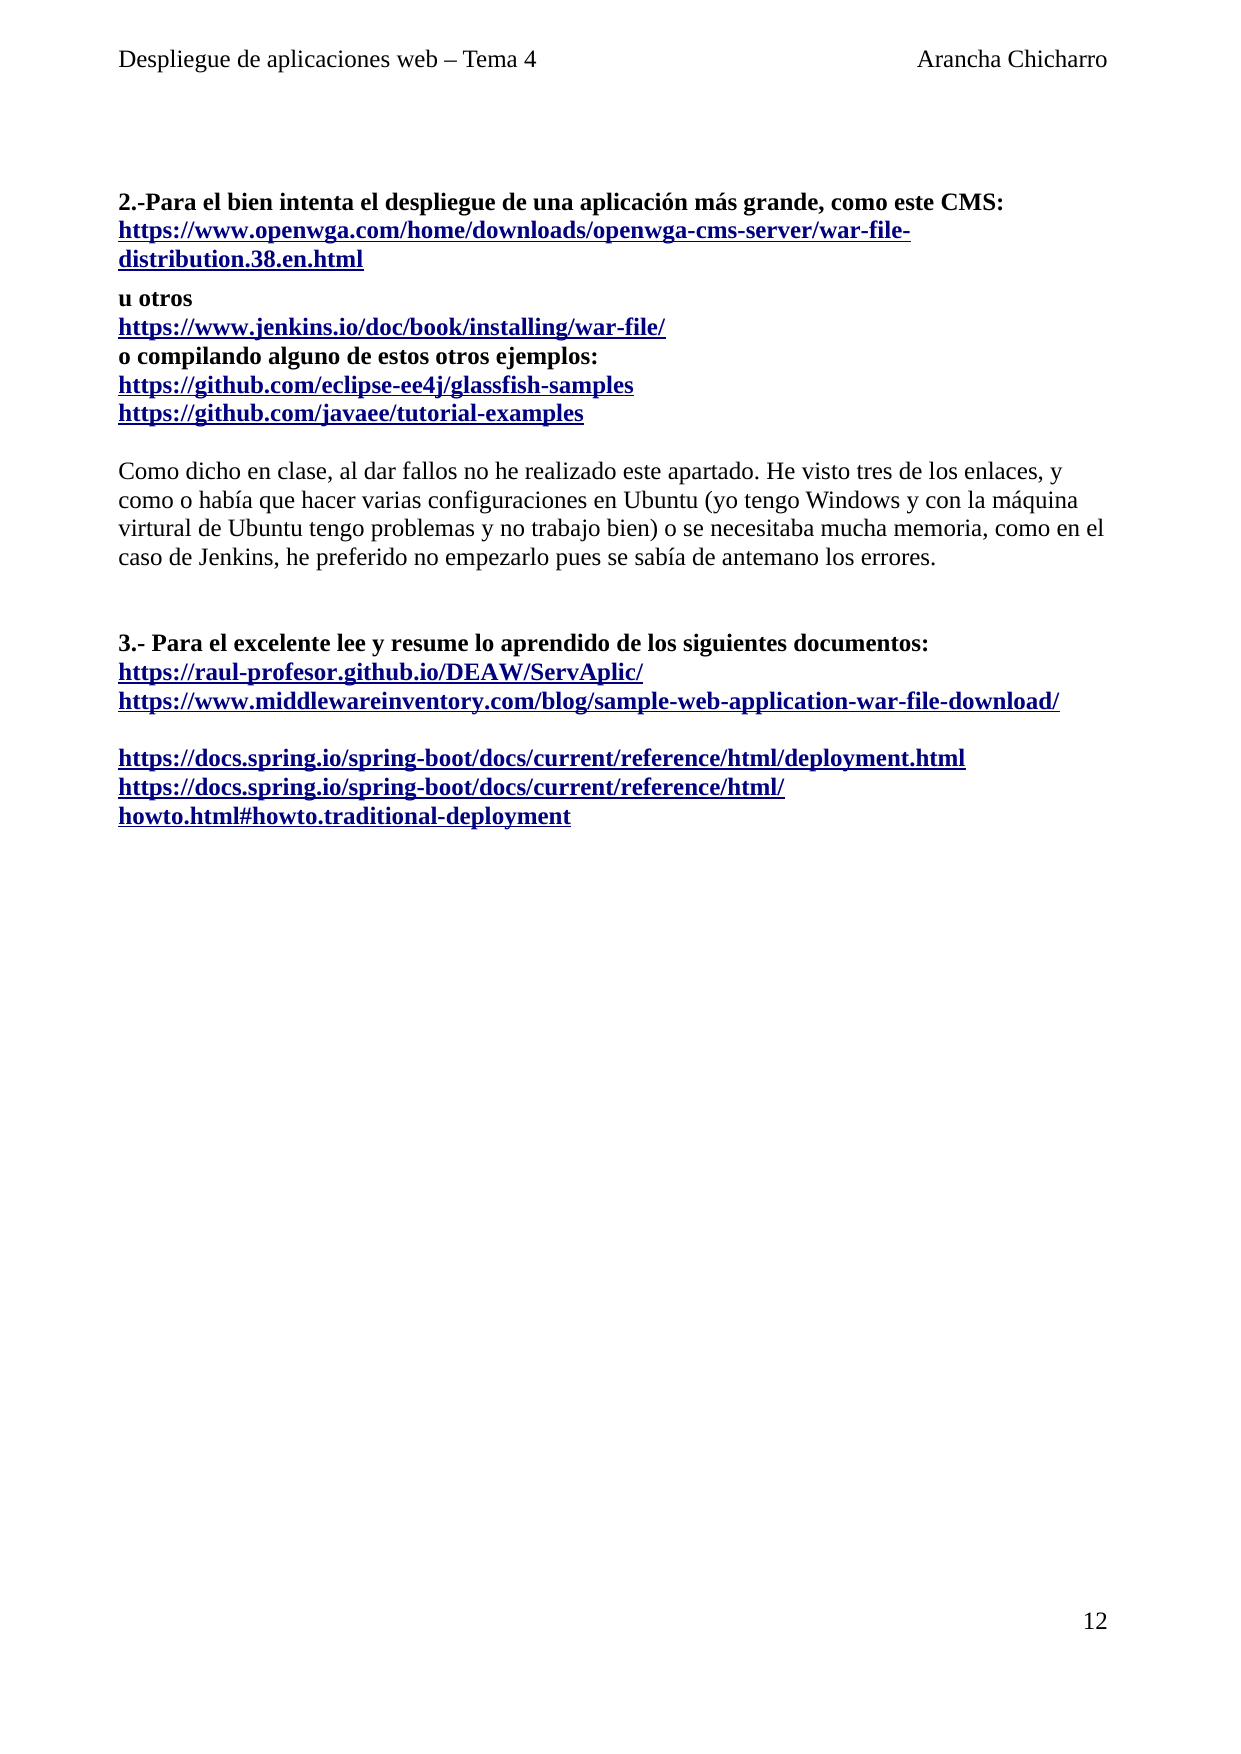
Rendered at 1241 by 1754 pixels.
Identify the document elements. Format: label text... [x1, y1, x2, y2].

text https://docs.spring.io/spring-boot/docs/current/reference/html/deployment.html [118, 743, 1107, 772]
text 2.-Para el bien intenta el despliegue de una aplicación más grande, como este CMS: https://www.openwga.com/home/downloads/openwga-cms-server/war-file-distribution.38.en.html [118, 187, 1107, 273]
text Como dicho en clase, al dar fallos no he realizado este apartado. He visto tres de los enlaces, y como o había que hacer varias configuraciones en Ubuntu (yo tengo Windows y con la máquina virtural de Ubuntu tengo problemas y no trabajo bien) o se necesitaba mucha memoria, como en el caso de Jenkins, he preferido no empezarlo pues se sabía de antemano los errores. [118, 456, 1107, 571]
text o compilando alguno de estos otros ejemplos: [118, 341, 1107, 370]
text https://www.jenkins.io/doc/book/installing/war-file/ [118, 312, 1107, 341]
text https://raul-profesor.github.io/DEAW/ServAplic/ [118, 657, 1107, 686]
text 3.- Para el excelente lee y resume lo aprendido de los siguientes documentos: [118, 628, 1107, 657]
text https://docs.spring.io/spring-boot/docs/current/reference/html/howto.html#howto.traditional-deployment [118, 772, 1107, 830]
text https://www.middlewareinventory.com/blog/sample-web-application-war-file-download/ [118, 686, 1107, 715]
text https://github.com/eclipse-ee4j/glassfish-samples [118, 370, 1107, 398]
text https://github.com/javaee/tutorial-examples [118, 398, 1107, 427]
text u otros [118, 283, 1107, 312]
